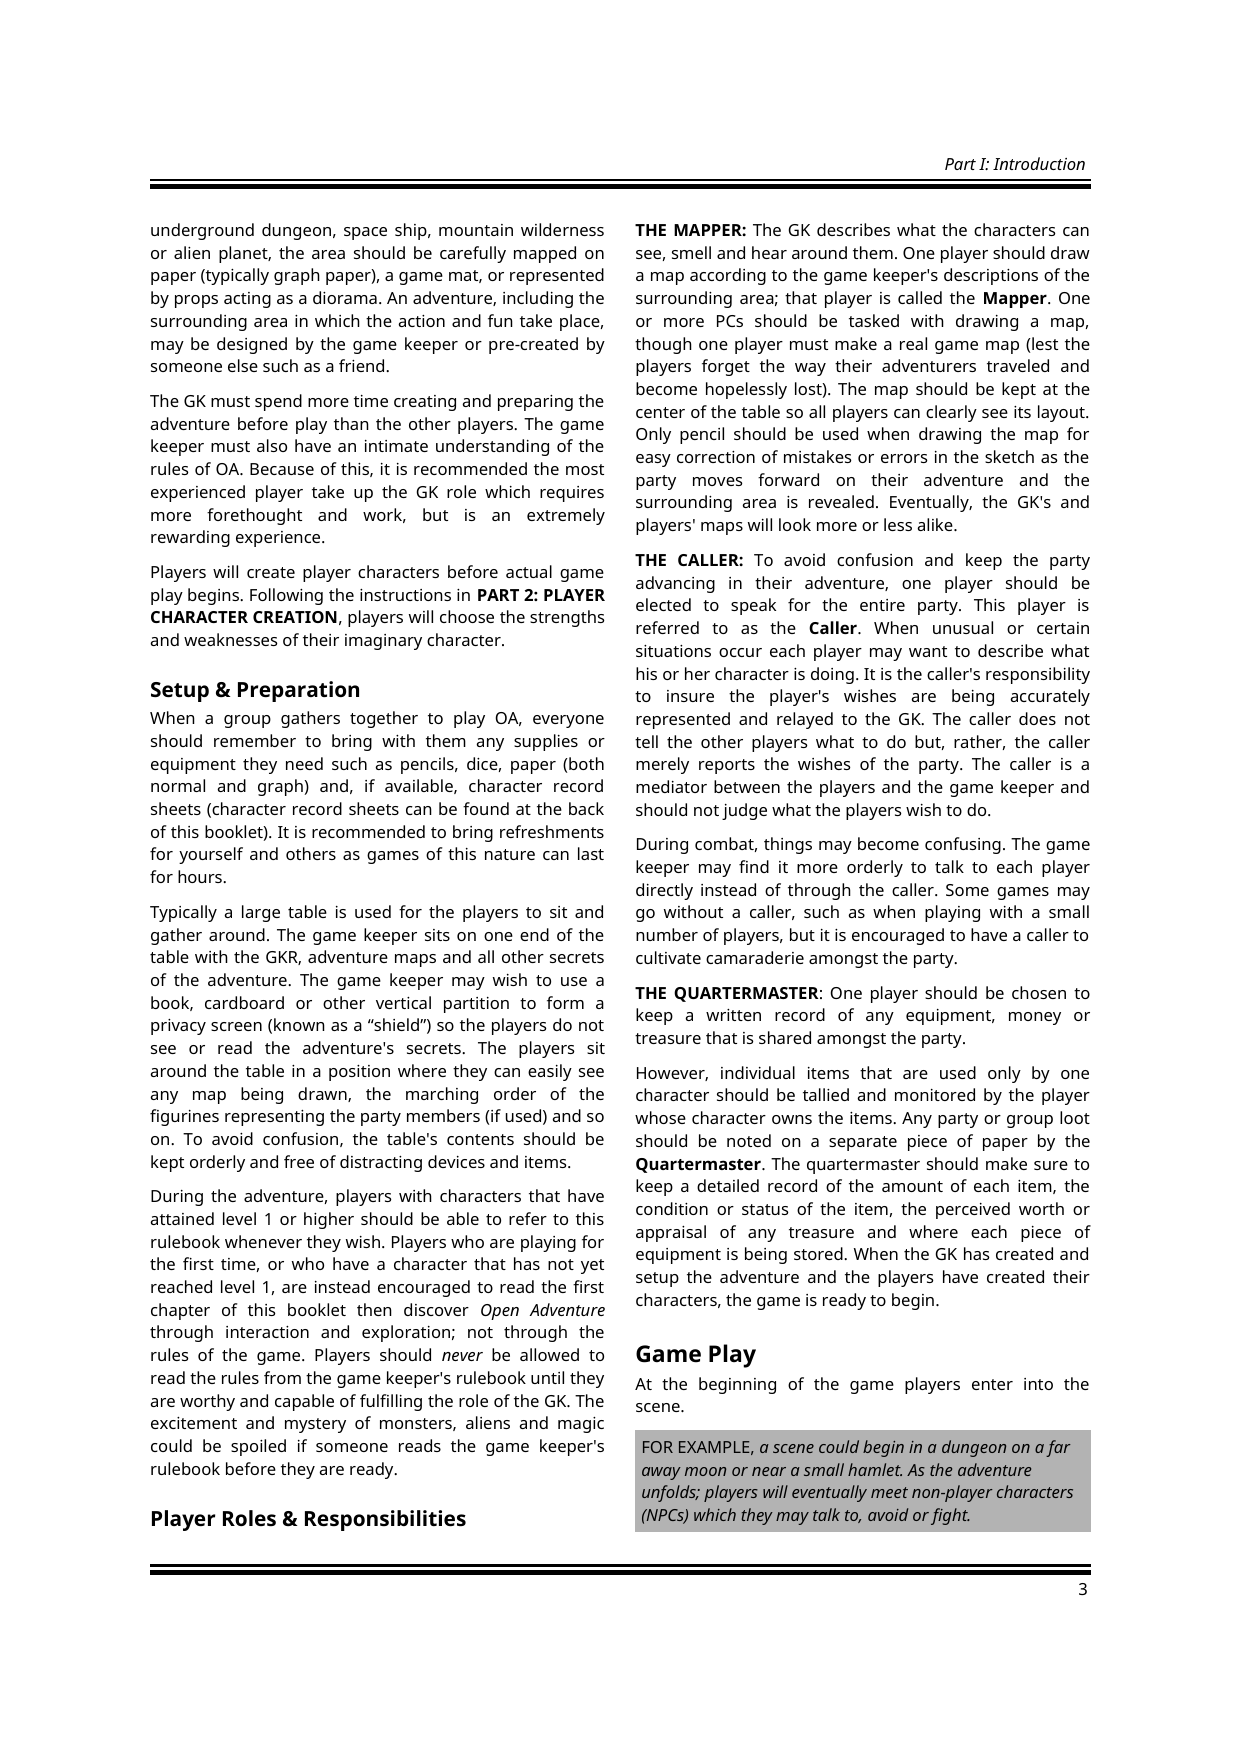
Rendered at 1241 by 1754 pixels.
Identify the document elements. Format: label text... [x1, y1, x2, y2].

text THE CALLER: To avoid confusion and keep the party advancing in their adventure, one player should be elected to speak for the entire party. This player is referred to as the Caller. When unusual or certain situations occur each player may want to describe what his or her character is doing. It is the caller's responsibility to insure the player's wishes are being accurately represented and relayed to the GK. The caller does not tell the other players what to do but, rather, the caller merely reports the wishes of the party. The caller is a mediator between the players and the game keeper and should not judge what the players wish to do. [635, 548, 1091, 821]
text During the adventure, players with characters that have attained level 1 or higher should be able to refer to this rulebook whenever they wish. Players who are playing for the first time, or who have a character that has not yet reached level 1, are instead encouraged to read the first chapter of this booklet then discover Open Adventure through interaction and exploration; not through the rules of the game. Players should never be allowed to read the rules from the game keeper's rulebook until they are worthy and capable of fulfilling the role of the GK. The excitement and mystery of monsters, aliens and magic could be spoiled if someone reads the game keeper's rulebook before they are ready. [150, 1185, 605, 1480]
table_header FOR EXAMPLE, a scene could begin in a dungeon on a far away moon or near a small hamlet. As the adventure unfolds; players will eventually meet non-player characters (NPCs) which they may talk to, avoid or fight. [635, 1430, 1091, 1532]
text At the beginning of the game players enter into the scene. [635, 1372, 1091, 1418]
text The GK must spend more time creating and preparing the adventure before play than the other players. The game keeper must also have an intimate understanding of the rules of OA. Because of this, it is recommended the most experienced player take up the GK role which requires more forethought and work, but is an extremely rewarding experience. [150, 389, 605, 548]
text Typically a large table is used for the players to sit and gather around. The game keeper sits on one end of the table with the GKR, adventure maps and all other secrets of the adventure. The game keeper may wish to use a book, cardboard or other vertical partition to form a privacy screen (known as a “shield”) so the players do not see or read the adventure's secrets. The players sit around the table in a position where they can easily see any map being drawn, the marching order of the figurines representing the party members (if used) and so on. To avoid confusion, the table's contents should be kept orderly and free of distracting devices and items. [150, 900, 605, 1173]
text During combat, things may become confusing. The game keeper may find it more orderly to talk to each player directly instead of through the caller. Some games may go without a caller, such as when playing with a small number of players, but it is encouraged to have a caller to cultivate camaraderie amongst the party. [635, 833, 1091, 969]
text Players will create player characters before actual game play begins. Following the instructions in PART 2: PLAYER CHARACTER CREATION, players will choose the strengths and weaknesses of their imaginary character. [150, 561, 605, 651]
text THE QUARTERMASTER: One player should be chosen to keep a written record of any equipment, money or treasure that is shared amongst the party. [635, 981, 1091, 1049]
text Setup & Preparation [150, 675, 605, 704]
text However, individual items that are used only by one character should be tallied and monitored by the player whose character owns the items. Any party or group loot should be noted on a separate piece of paper by the Quartermaster. The quartermaster should make sure to keep a detailed record of the amount of each item, the condition or status of the item, the perceived worth or appraisal of any treasure and where each piece of equipment is being stored. When the GK has created and setup the adventure and the players have created their characters, the game is ready to begin. [635, 1061, 1091, 1311]
text underground dungeon, space ship, mountain wilderness or alien planet, the area should be carefully mapped on paper (typically graph paper), a game mat, or represented by props acting as a diorama. An adventure, including the surrounding area in which the action and fun take place, may be designed by the game keeper or pre-created by someone else such as a friend. [150, 219, 605, 378]
text When a group gathers together to play OA, everyone should remember to bring with them any supplies or equipment they need such as pencils, dice, paper (both normal and graph) and, if available, character record sheets (character record sheets can be found at the back of this booklet). It is recommended to bring refreshments for yourself and others as games of this nature can last for hours. [150, 707, 605, 888]
text Game Play [635, 1338, 1091, 1369]
text Player Roles & Responsibilities [150, 1504, 605, 1532]
text THE MAPPER: The GK describes what the characters can see, smell and hear around them. One player should draw a map according to the game keeper's descriptions of the surrounding area; that player is called the Mapper. One or more PCs should be tasked with drawing a map, though one player must make a real game map (lest the players forget the way their adventurers traveled and become hopelessly lost). The map should be kept at the center of the table so all players can clearly see its layout. Only pencil should be used when drawing the map for easy correction of mistakes or errors in the sketch as the party moves forward on their adventure and the surrounding area is revealed. Eventually, the GK's and players' maps will look more or less alike. [635, 219, 1091, 537]
